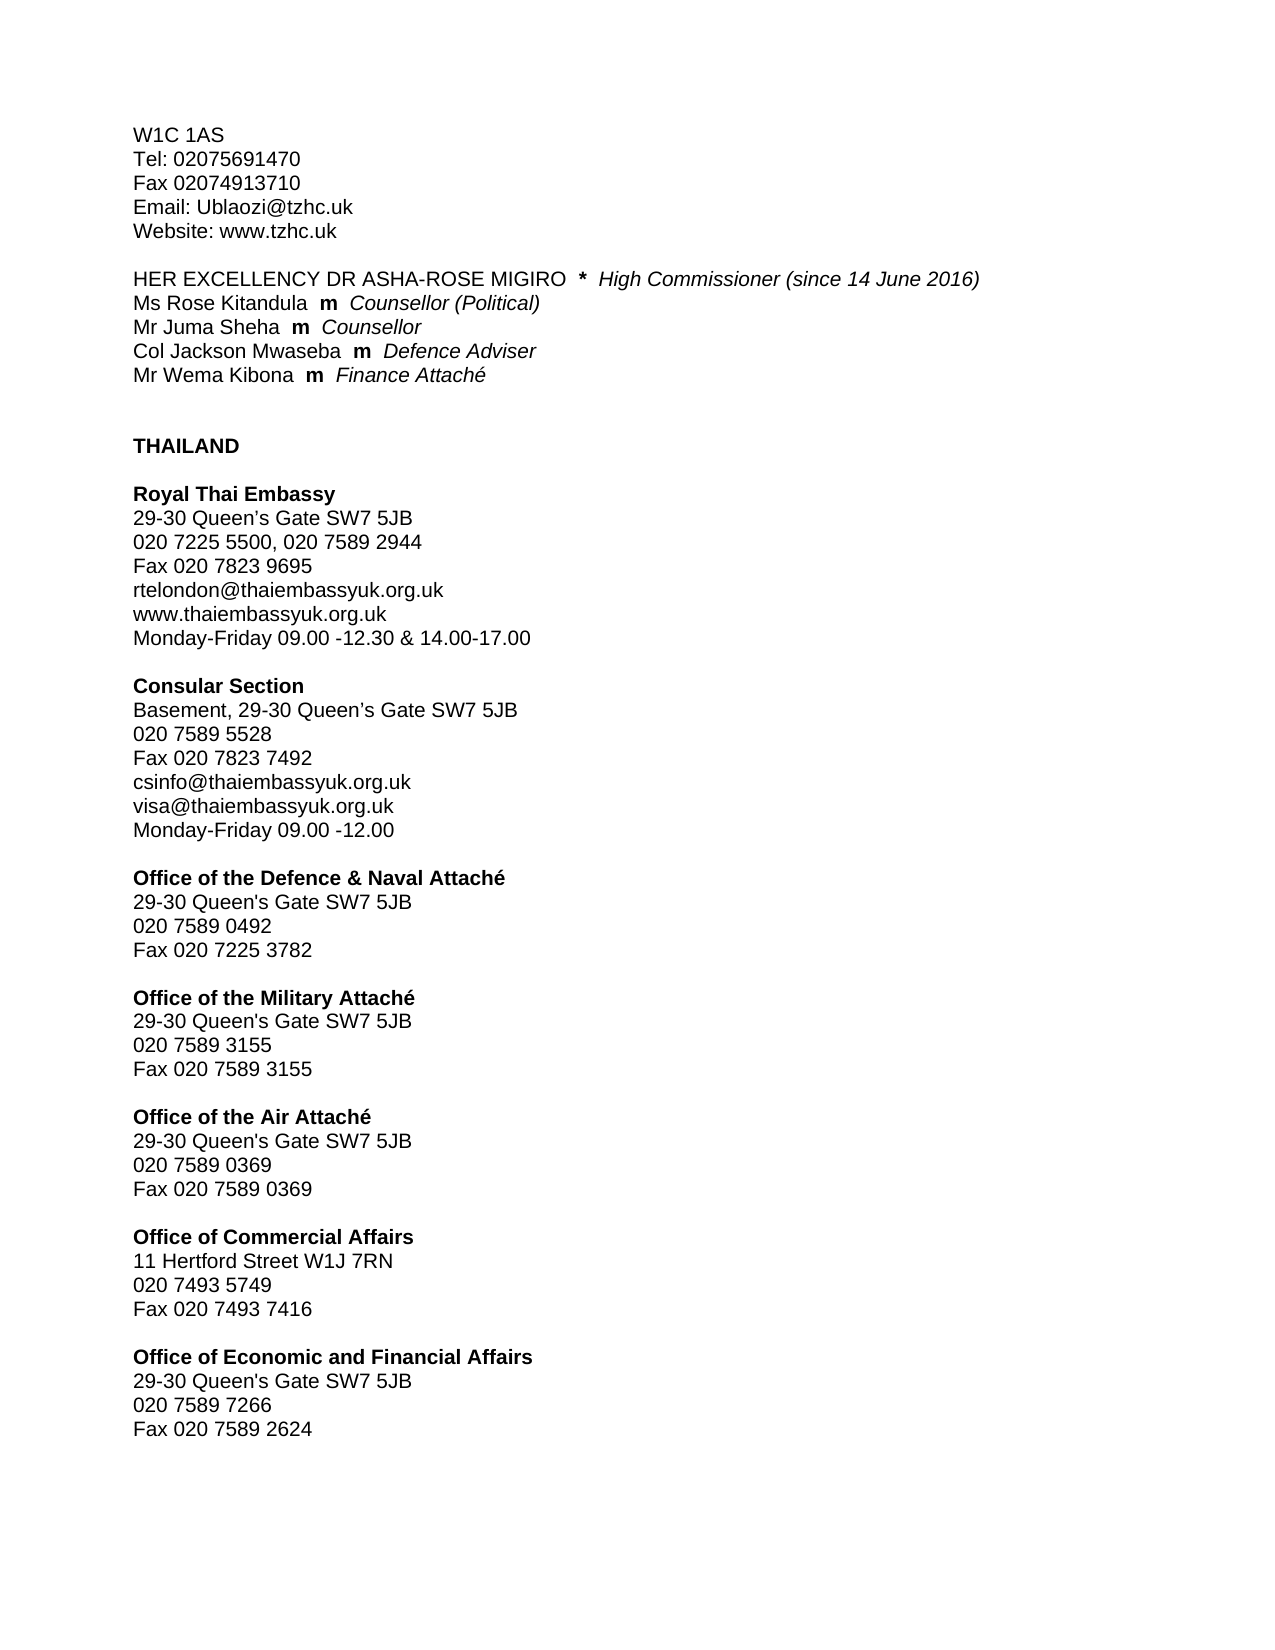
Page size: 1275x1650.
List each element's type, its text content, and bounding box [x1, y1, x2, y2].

text 020 7493 5749 [133, 1273, 1181, 1297]
text 29-30 Queen’s Gate SW7 5JB [133, 506, 1181, 530]
text visa@thaiembassyuk.org.uk [133, 794, 1181, 818]
text Email: Ublaozi@tzhc.uk [133, 195, 1181, 219]
subtitle Office of the Defence & Naval Attaché [133, 866, 1181, 889]
subtitle Office of the Military Attaché [133, 985, 1181, 1009]
text THAILAND [133, 434, 1181, 458]
text 29-30 Queen's Gate SW7 5JB [133, 889, 1181, 913]
text 020 7589 7266 [133, 1393, 1181, 1417]
text 11 Hertford Street W1J 7RN [133, 1249, 1181, 1273]
text Mr Wema Kibona m Finance Attaché [133, 362, 1181, 386]
text W1C 1AS [133, 123, 1181, 147]
subtitle Consular Section [133, 674, 1181, 698]
text Fax 020 7823 7492 [133, 746, 1181, 770]
text Fax 02074913710 [133, 171, 1181, 195]
text Office of Economic and Financial Affairs [133, 1345, 1181, 1369]
text HER EXCELLENCY DR ASHA-ROSE MIGIRO * High Commissioner (since 14 June 2016) [133, 267, 1181, 291]
text 29-30 Queen's Gate SW7 5JB [133, 1129, 1181, 1153]
text 020 7589 0492 [133, 913, 1181, 937]
text Fax 020 7589 2624 [133, 1417, 1181, 1441]
text Tel: 02075691470 [133, 147, 1181, 171]
text 020 7589 5528 [133, 722, 1181, 746]
text 020 7589 3155 [133, 1033, 1181, 1057]
text 29-30 Queen's Gate SW7 5JB [133, 1009, 1181, 1033]
text Monday-Friday 09.00 -12.00 [133, 818, 1181, 842]
text Mr Juma Sheha m Counsellor [133, 314, 1181, 338]
text 020 7225 5500, 020 7589 2944 [133, 530, 1181, 554]
text Ms Rose Kitandula m Counsellor (Political) [133, 291, 1181, 314]
text Basement, 29-30 Queen’s Gate SW7 5JB [133, 698, 1181, 722]
text rtelondon@thaiembassyuk.org.uk [133, 578, 1181, 602]
subtitle Office of the Air Attaché [133, 1105, 1181, 1129]
text Office of Commercial Affairs [133, 1225, 1181, 1249]
subtitle Royal Thai Embassy [133, 482, 1181, 506]
text Fax 020 7493 7416 [133, 1297, 1181, 1321]
text Fax 020 7589 0369 [133, 1177, 1181, 1201]
text Website: www.tzhc.uk [133, 219, 1181, 243]
text csinfo@thaiembassyuk.org.uk [133, 770, 1181, 794]
text 29-30 Queen's Gate SW7 5JB [133, 1369, 1181, 1393]
text Fax 020 7225 3782 [133, 937, 1181, 961]
text www.thaiembassyuk.org.uk [133, 602, 1181, 626]
text 020 7589 0369 [133, 1153, 1181, 1177]
text Monday-Friday 09.00 -12.30 & 14.00-17.00 [133, 626, 1181, 650]
text Fax 020 7589 3155 [133, 1057, 1181, 1081]
text Col Jackson Mwaseba m Defence Adviser [133, 338, 1181, 362]
text Fax 020 7823 9695 [133, 554, 1181, 578]
